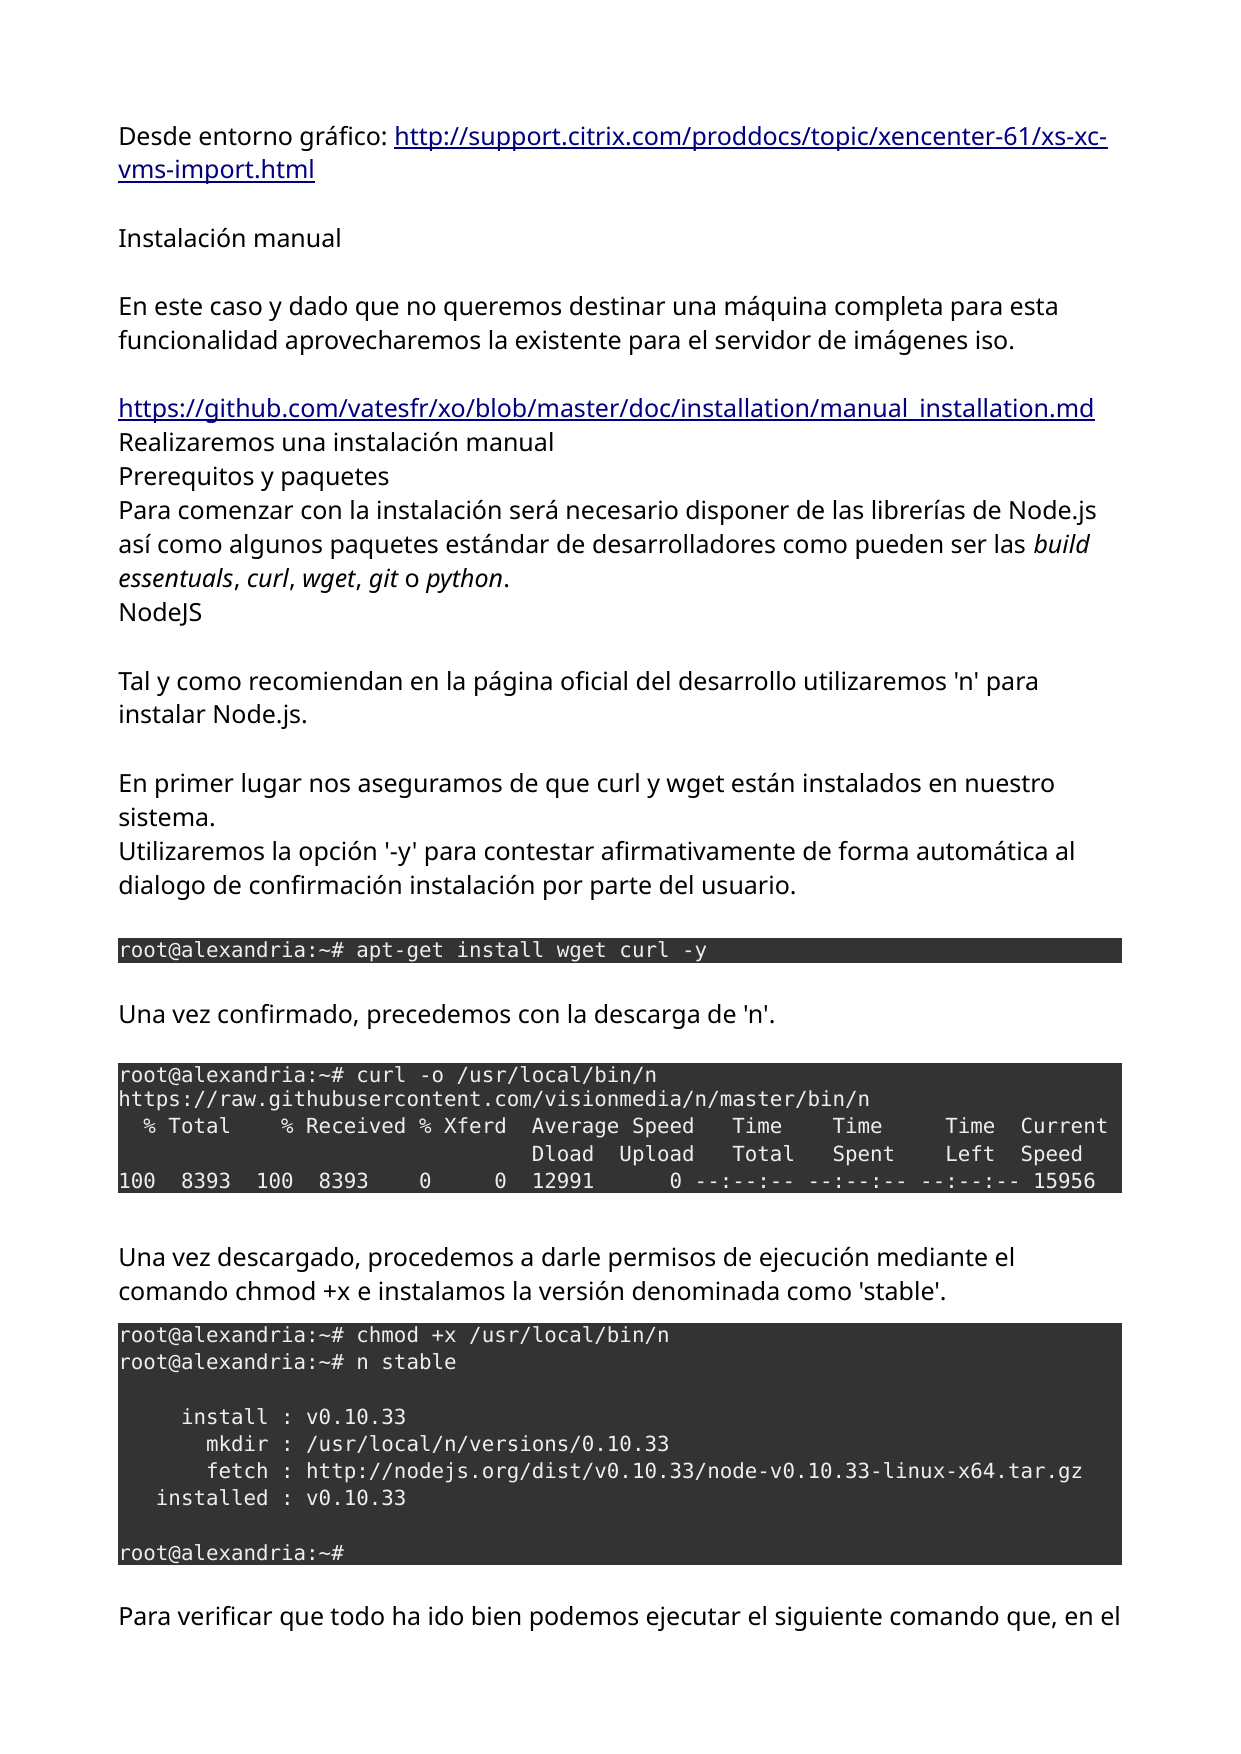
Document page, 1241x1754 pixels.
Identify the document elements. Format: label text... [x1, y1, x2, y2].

text En este caso y dado que no queremos destinar una máquina completa para esta funcionalidad aprovecharemos la existente para el servidor de imágenes iso. [118, 288, 1122, 357]
text Para comenzar con la instalación será necesario disponer de las librerías de Node.js así como algunos paquetes estándar de desarrolladores como pueden ser las build essentuals, curl, wget, git o python. [118, 493, 1122, 595]
text % Total % Received % Xferd Average Speed Time Time Time Current [118, 1114, 1122, 1139]
text Utilizaremos la opción '-y' para contestar afirmativamente de forma automática al dialogo de confirmación instalación por parte del usuario. [118, 833, 1122, 902]
text Tal y como recomiendan en la página oficial del desarrollo utilizaremos 'n' para instalar Node.js. [118, 663, 1122, 731]
text installed : v0.10.33 [118, 1486, 1122, 1511]
text root@alexandria:~# curl -o /usr/local/bin/n https://raw.githubusercontent.com/visionmedia/n/master/bin/n [118, 1063, 1122, 1112]
text mkdir : /usr/local/n/versions/0.10.33 [118, 1432, 1122, 1456]
text Una vez confirmado, precedemos con la descarga de 'n'. [118, 997, 1122, 1031]
text root@alexandria:~# apt-get install wget curl -y [118, 938, 1122, 963]
text Para verificar que todo ha ido bien podemos ejecutar el siguiente comando que, en el [118, 1599, 1122, 1633]
text Dload Upload Total Spent Left Speed [118, 1142, 1122, 1166]
text NodeJS [118, 595, 1122, 629]
text Desde entorno gráfico: http://support.citrix.com/proddocs/topic/xencenter-61/xs-xc-vms-import.html [118, 118, 1122, 186]
text Instalación manual [118, 220, 1122, 254]
text root@alexandria:~# chmod +x /usr/local/bin/n [118, 1323, 1122, 1347]
text En primer lugar nos aseguramos de que curl y wget están instalados en nuestro sistema. [118, 765, 1122, 833]
text root@alexandria:~# [118, 1541, 1122, 1565]
text 100 8393 100 8393 0 0 12991 0 --:--:-- --:--:-- --:--:-- 15956 [118, 1169, 1122, 1193]
text root@alexandria:~# n stable [118, 1350, 1122, 1375]
text Una vez descargado, procedemos a darle permisos de ejecución mediante el comando chmod +x e instalamos la versión denominada como 'stable'. [118, 1240, 1122, 1308]
text Realizaremos una instalación manual [118, 425, 1122, 459]
text fetch : http://nodejs.org/dist/v0.10.33/node-v0.10.33-linux-x64.tar.gz [118, 1459, 1122, 1483]
text https://github.com/vatesfr/xo/blob/master/doc/installation/manual_installation.md [118, 391, 1122, 425]
text Prerequitos y paquetes [118, 459, 1122, 493]
text install : v0.10.33 [118, 1405, 1122, 1429]
